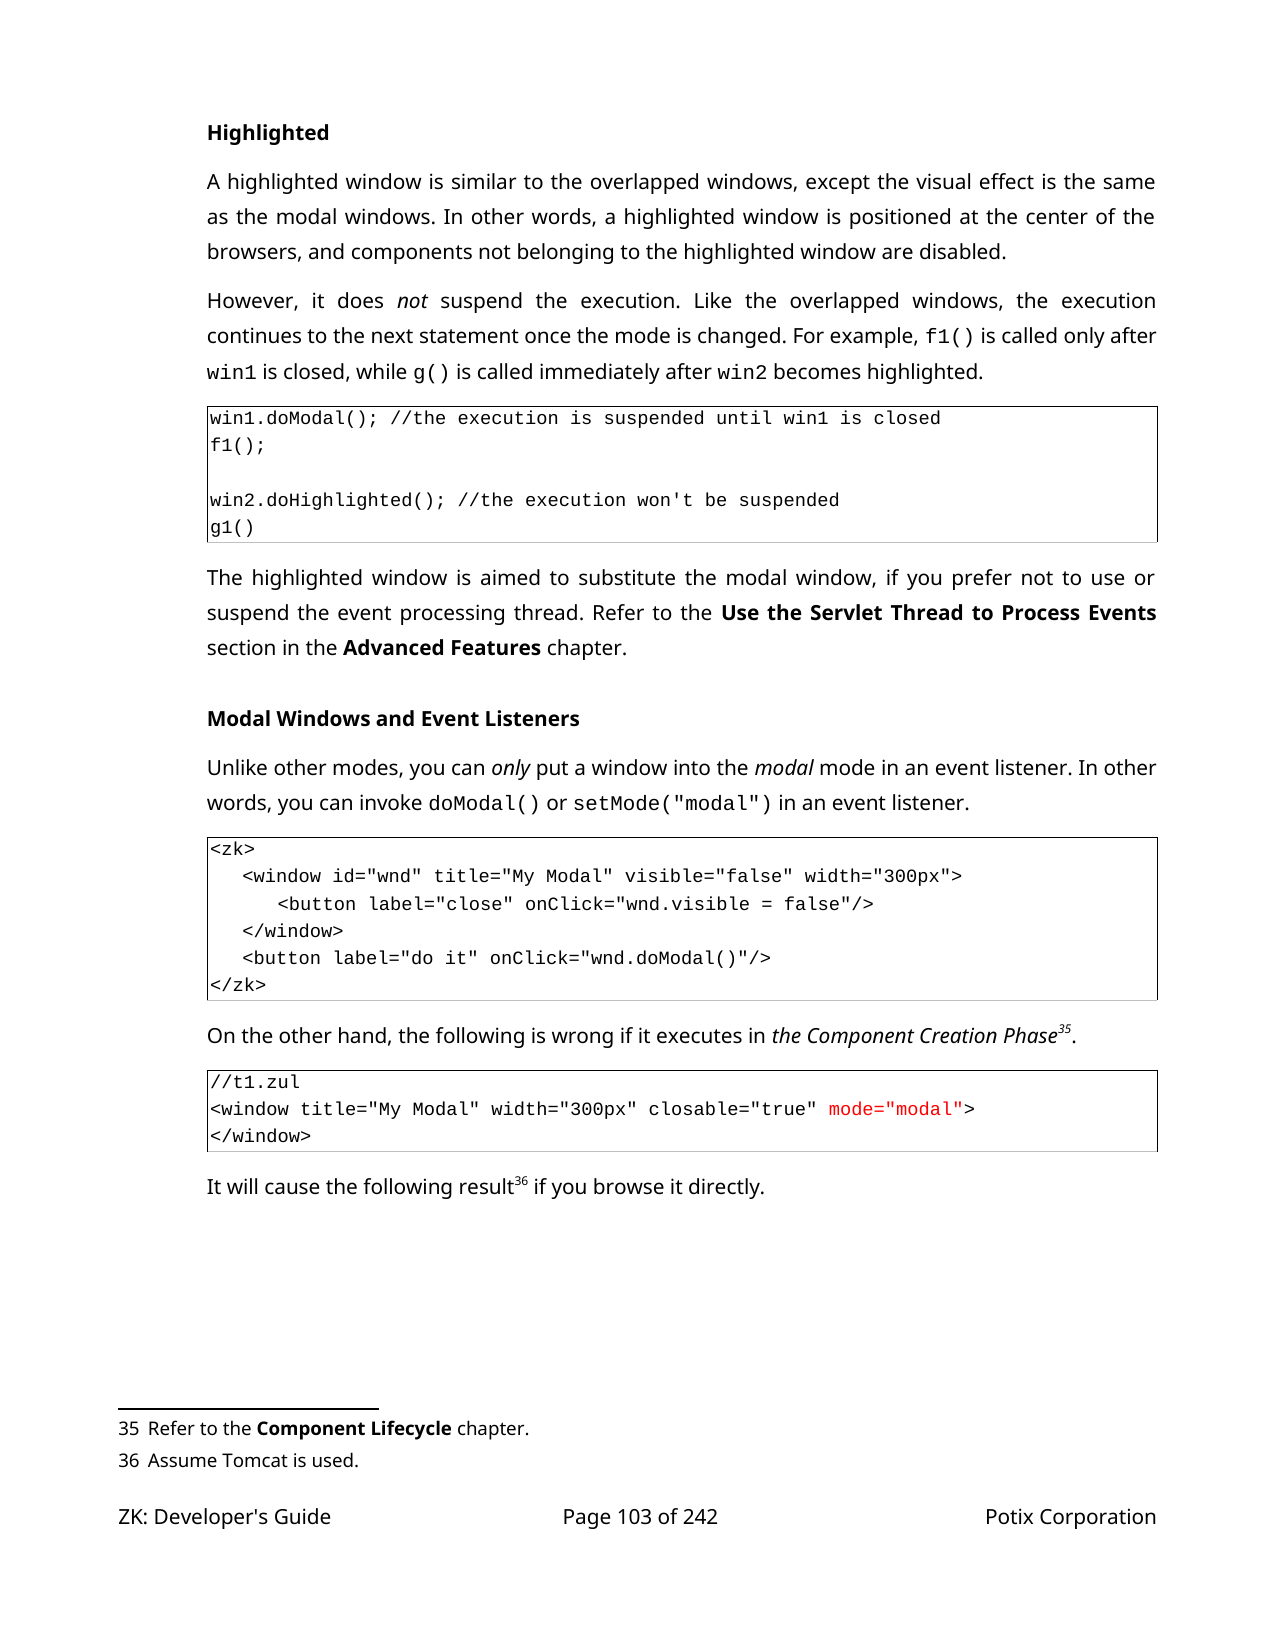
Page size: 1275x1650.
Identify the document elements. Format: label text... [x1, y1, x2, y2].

text A highlighted window is similar to the overlapped windows, except the visual effect is the same as the modal windows. In other words, a highlighted window is positioned at the center of the browsers, and components not belonging to the highlighted window are disabled. [207, 167, 1157, 266]
text </window> [208, 1124, 1157, 1151]
text <window id="wnd" title="My Modal" visible="false" width="300px"> [208, 864, 1157, 889]
text However, it does not suspend the execution. Like the overlapped windows, the execution continues to the next statement once the mode is changed. For example, f1() is called only after win1 is closed, while g() is called immediately after win2 becomes highlighted. [207, 286, 1157, 386]
text It will cause the following result if you browse it directly. [207, 1172, 1157, 1200]
text </window> [208, 919, 1157, 943]
text <zk> [208, 838, 1157, 861]
text Refer to the Component Lifecycle chapter. [118, 1416, 1157, 1441]
text The highlighted window is aimed to substitute the modal window, if you prefer not to use or suspend the event processing thread. Refer to the Use the Servlet Thread to Process Events section in the Advanced Features chapter. [207, 563, 1157, 661]
text </zk> [208, 973, 1157, 1000]
text win1.doModal(); //the execution is suspended until win1 is closed [208, 407, 1157, 430]
subtitle Modal Windows and Event Listeners [207, 704, 1157, 732]
text <button label="close" onClick="wnd.visible = false"/> [208, 892, 1157, 916]
text <button label="do it" onClick="wnd.doModal()"/> [208, 946, 1157, 970]
text win2.doHighlighted(); //the execution won't be suspended [208, 488, 1157, 512]
text Unlike other modes, you can only put a window into the modal mode in an event listener. In other words, you can invoke doModal() or setMode("modal") in an event listener. [207, 753, 1157, 817]
subtitle Highlighted [207, 118, 1157, 146]
text On the other hand, the following is wrong if it executes in the Component Creation Phase. [207, 1021, 1157, 1049]
text g1() [208, 515, 1157, 542]
text Assume Tomcat is used. [118, 1447, 1157, 1473]
text //t1.zul [208, 1071, 1157, 1094]
text <window title="My Modal" width="300px" closable="true" mode="modal"> [208, 1097, 1157, 1121]
text f1(); [208, 433, 1157, 458]
